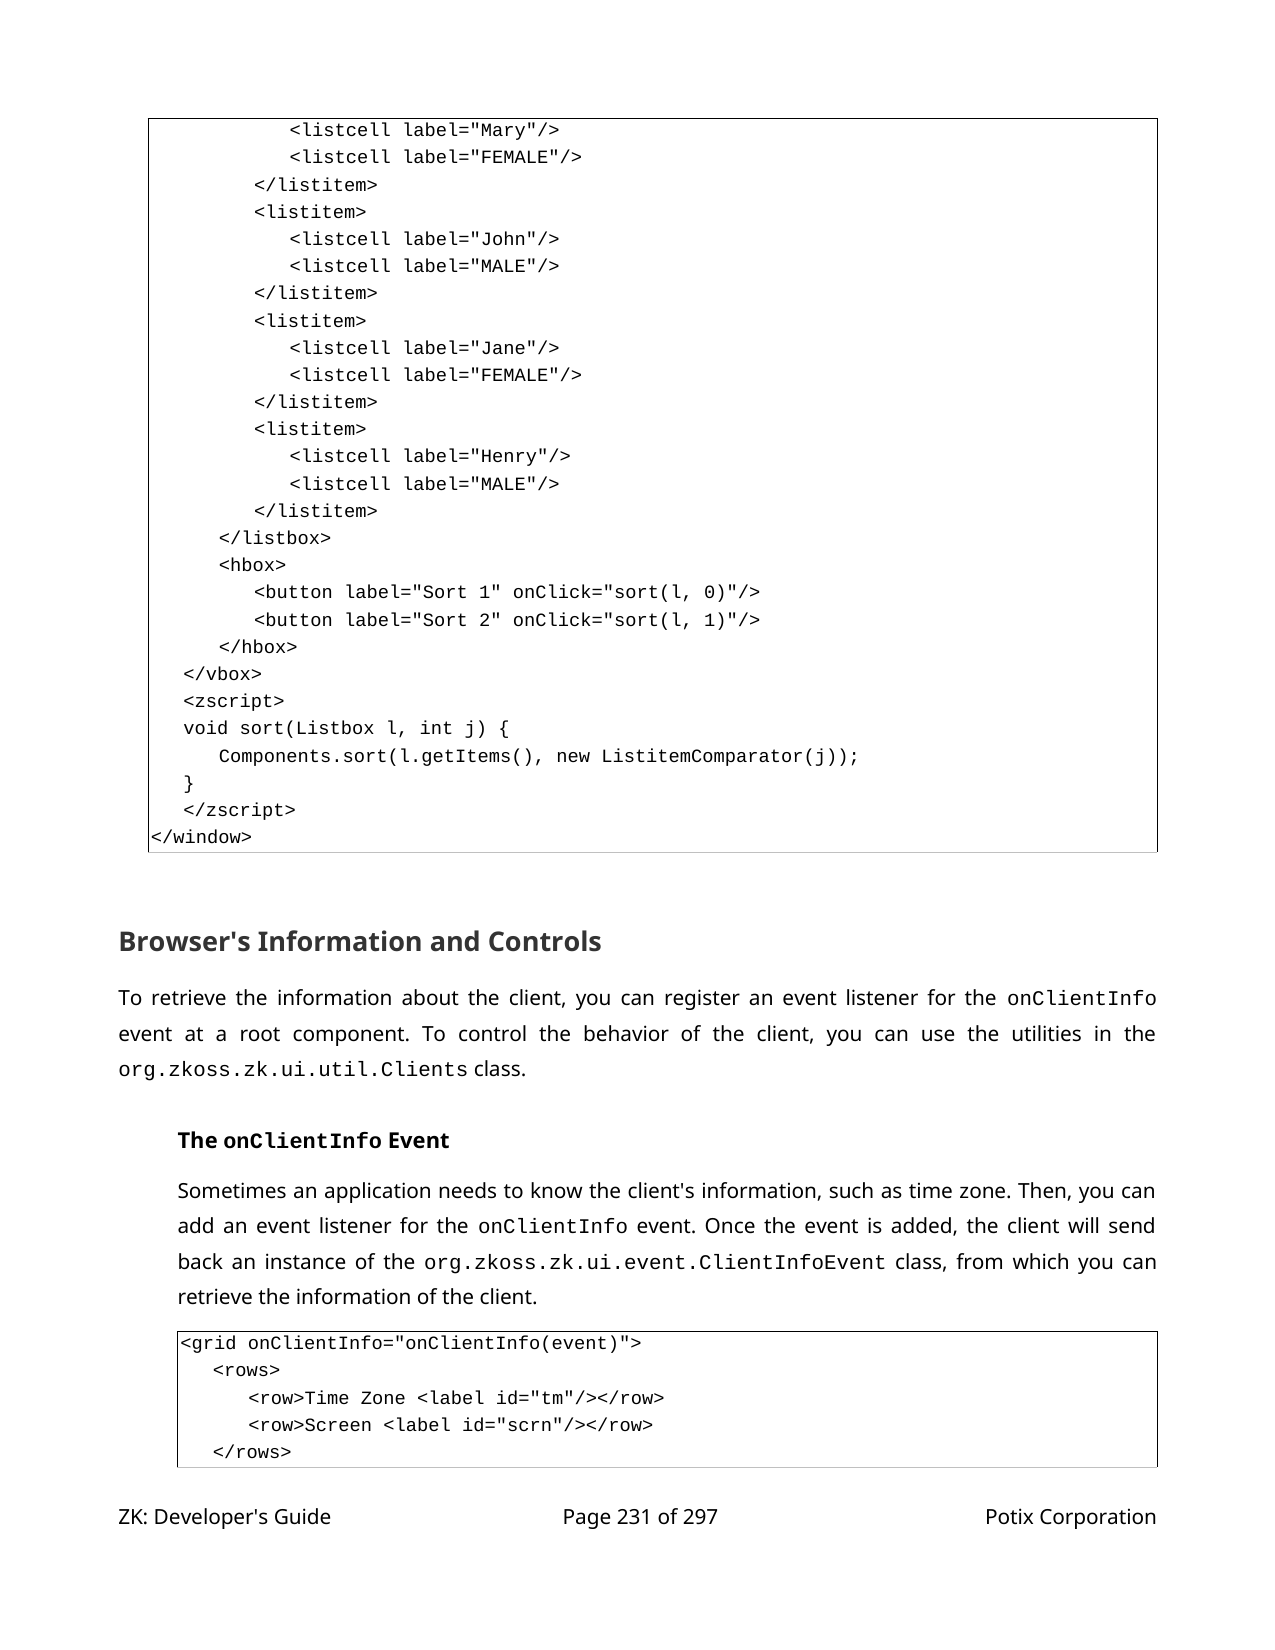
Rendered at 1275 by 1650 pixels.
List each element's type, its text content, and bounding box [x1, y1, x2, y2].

text <listcell label="Jane"/> [149, 336, 1157, 360]
text void sort(Listbox l, int j) { [149, 716, 1157, 741]
text <listcell label="Henry"/> [149, 444, 1157, 469]
text <zscript> [149, 689, 1157, 713]
text <rows> [178, 1358, 1157, 1383]
text Components.sort(l.getItems(), new ListitemComparator(j)); [149, 743, 1157, 768]
text </listitem> [149, 390, 1157, 414]
text <button label="Sort 1" onClick="sort(l, 0)"/> [149, 580, 1157, 604]
text </rows> [178, 1440, 1157, 1467]
text <grid onClientInfo="onClientInfo(event)"> [178, 1332, 1157, 1355]
text } [149, 771, 1157, 795]
text </zscript> [149, 798, 1157, 822]
text <listitem> [149, 417, 1157, 441]
text <listcell label="MALE"/> [149, 254, 1157, 278]
text </listitem> [149, 499, 1157, 523]
text <listcell label="FEMALE"/> [149, 145, 1157, 169]
text <listcell label="Mary"/> [149, 119, 1157, 142]
text <hbox> [149, 553, 1157, 577]
text <row>Time Zone <label id="tm"/></row> [178, 1386, 1157, 1410]
text </listbox> [149, 526, 1157, 550]
text To retrieve the information about the client, you can register an event listener for the onClientInfo event at a root component. To control the behavior of the client, you can use the utilities in the org.zkoss.zk.ui.util.Clients class. [118, 983, 1157, 1083]
text <row>Screen <label id="scrn"/></row> [178, 1413, 1157, 1437]
subtitle The onClientInfo Event [177, 1125, 1157, 1155]
text Sometimes an application needs to know the client's information, such as time zone. Then, you can add an event listener for the onClientInfo event. Once the event is added, the client will send back an instance of the org.zkoss.zk.ui.event.ClientInfoEvent class, from which you can retrieve the information of the client. [177, 1176, 1157, 1311]
text <listcell label="MALE"/> [149, 472, 1157, 496]
text </listitem> [149, 172, 1157, 197]
text </window> [149, 825, 1157, 852]
subtitle Browser's Information and Controls [118, 923, 1157, 960]
text <listitem> [149, 200, 1157, 224]
text <listcell label="John"/> [149, 227, 1157, 251]
text </listitem> [149, 281, 1157, 306]
text <button label="Sort 2" onClick="sort(l, 1)"/> [149, 607, 1157, 632]
text <listitem> [149, 308, 1157, 333]
text </vbox> [149, 662, 1157, 686]
text </hbox> [149, 635, 1157, 659]
text <listcell label="FEMALE"/> [149, 363, 1157, 387]
